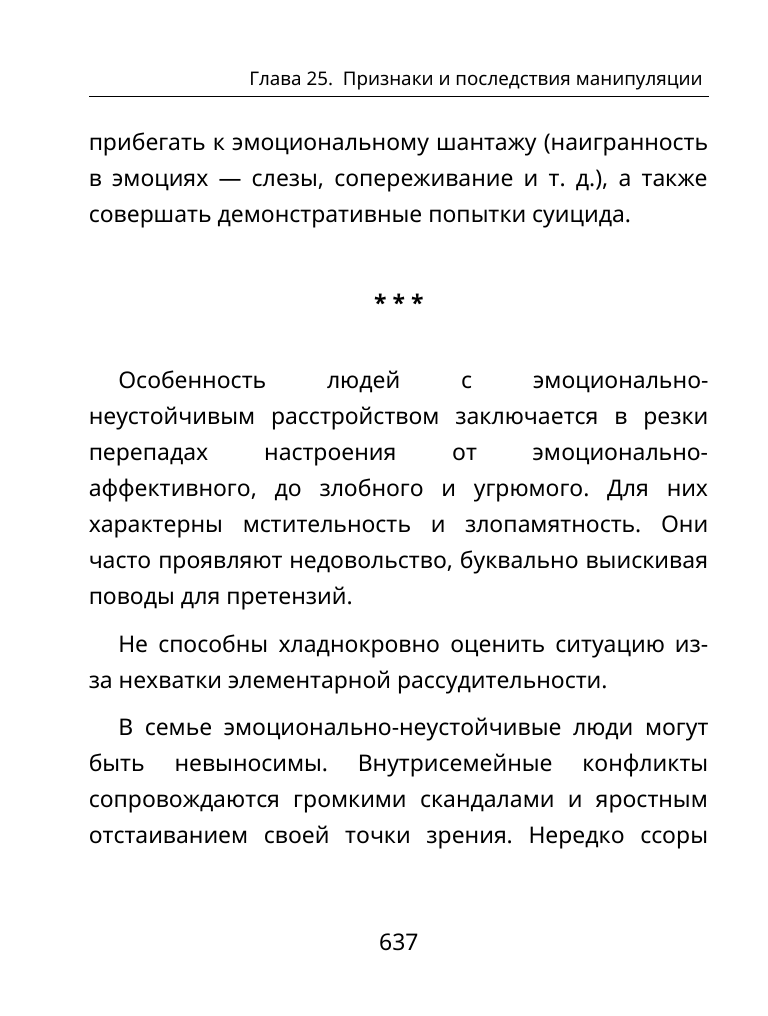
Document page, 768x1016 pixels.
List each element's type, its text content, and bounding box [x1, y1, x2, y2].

text прибегать к эмоциональному шантажу (наигранность в эмоциях — слезы, сопереживание и т. д.), а также совершать демонстративные попытки суицида. [88, 126, 709, 229]
subtitle * * * [88, 287, 709, 318]
text В семье эмоционально-неустойчивые люди могут быть невыносимы. Внутрисемейные конфликты сопровождаются громкими скандалами и яростным отстаиванием своей точки зрения. Нередко ссоры [88, 711, 709, 850]
text Не способны хладнокровно оценить ситуацию из-за нехватки элементарной рассудительности. [88, 628, 709, 695]
text Особенность людей с эмоционально-неустойчивым расстройством заключается в резки перепадах настроения от эмоционально-аффективного, до злобного и угрюмого. Для них характерны мстительность и злопамятность. Они часто проявляют недовольство, буквально выискивая поводы для претензий. [88, 364, 709, 611]
